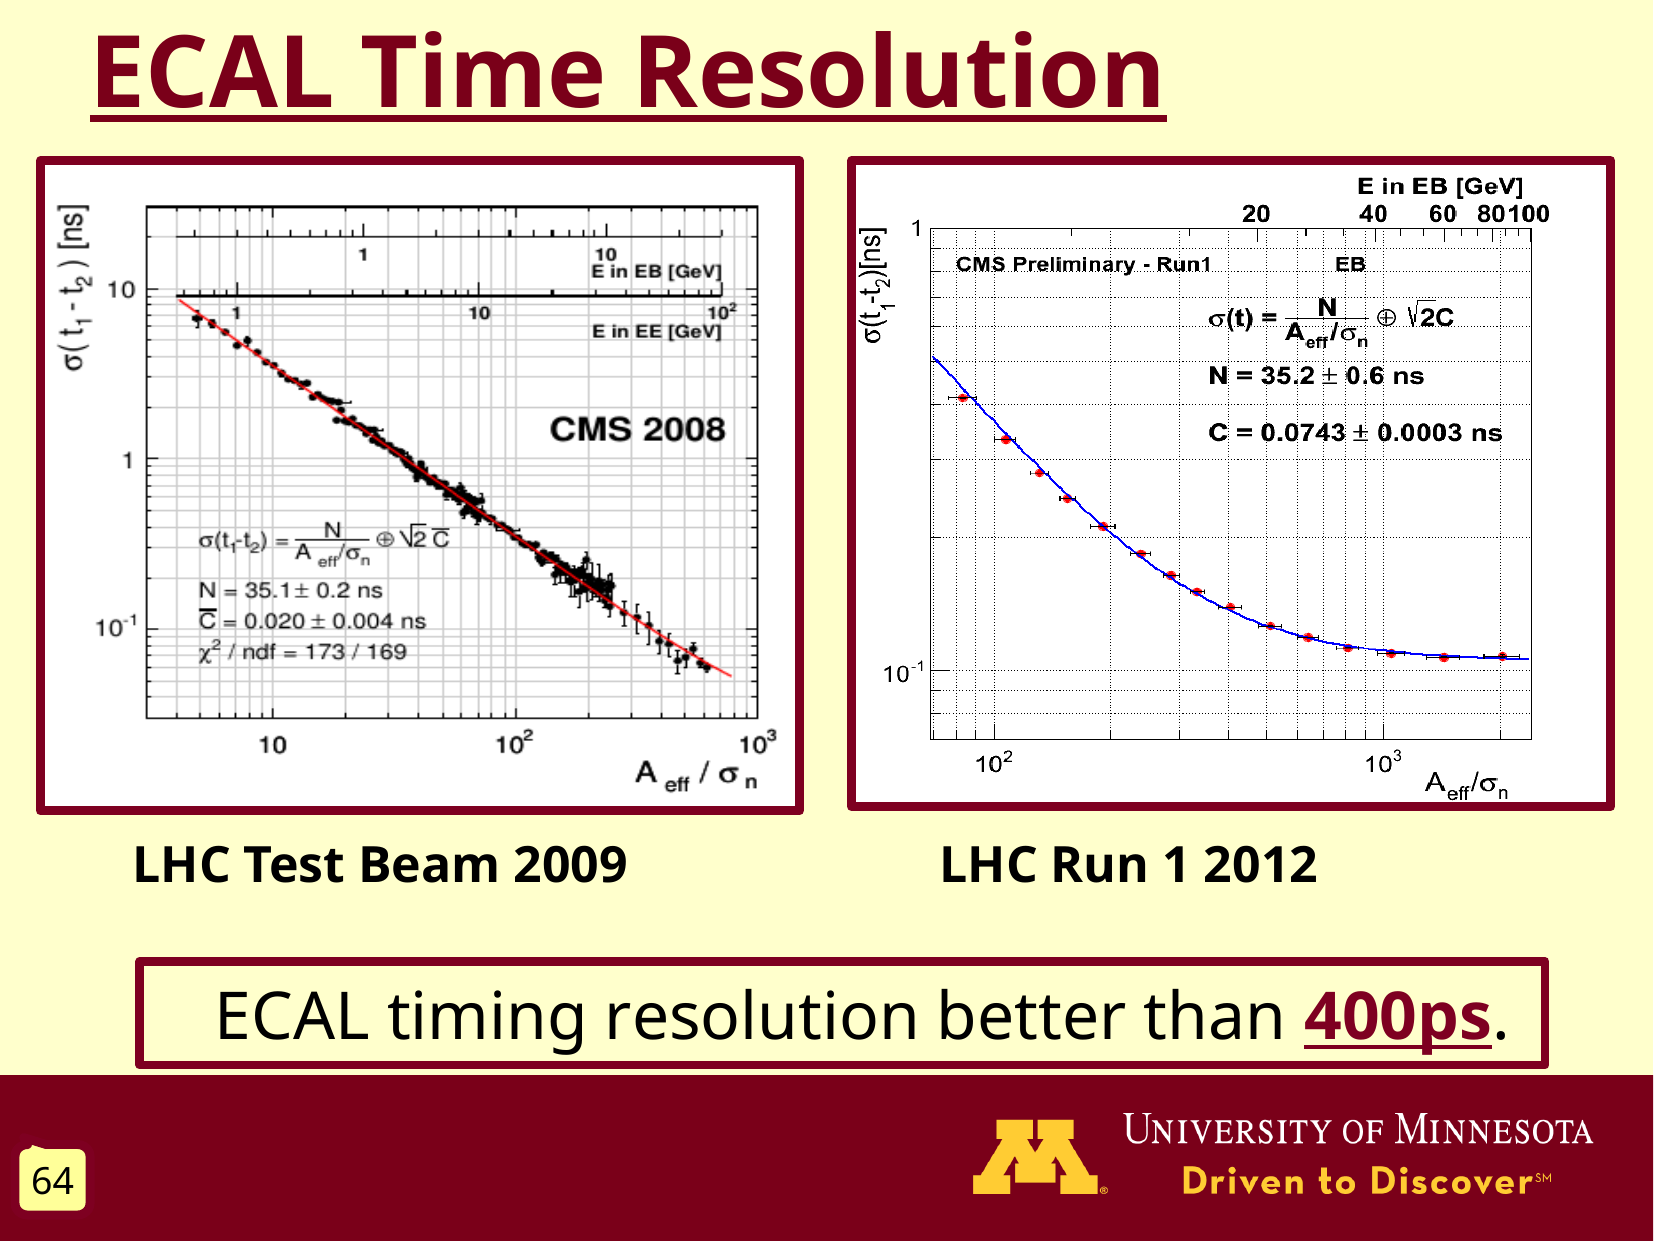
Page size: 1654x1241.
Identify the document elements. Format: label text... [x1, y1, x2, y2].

picture [0, 1075, 1654, 1241]
list ECAL timing resolution better than 400ps. [139, 961, 1546, 1066]
picture [45, 165, 796, 807]
text_box LHC Test Beam 2009 [105, 821, 769, 918]
text_box 64 [15, 1137, 91, 1216]
picture [856, 165, 1607, 803]
text_box LHC Run 1 2012 [911, 821, 1576, 918]
title ECAL Time Resolution [75, 0, 1576, 136]
